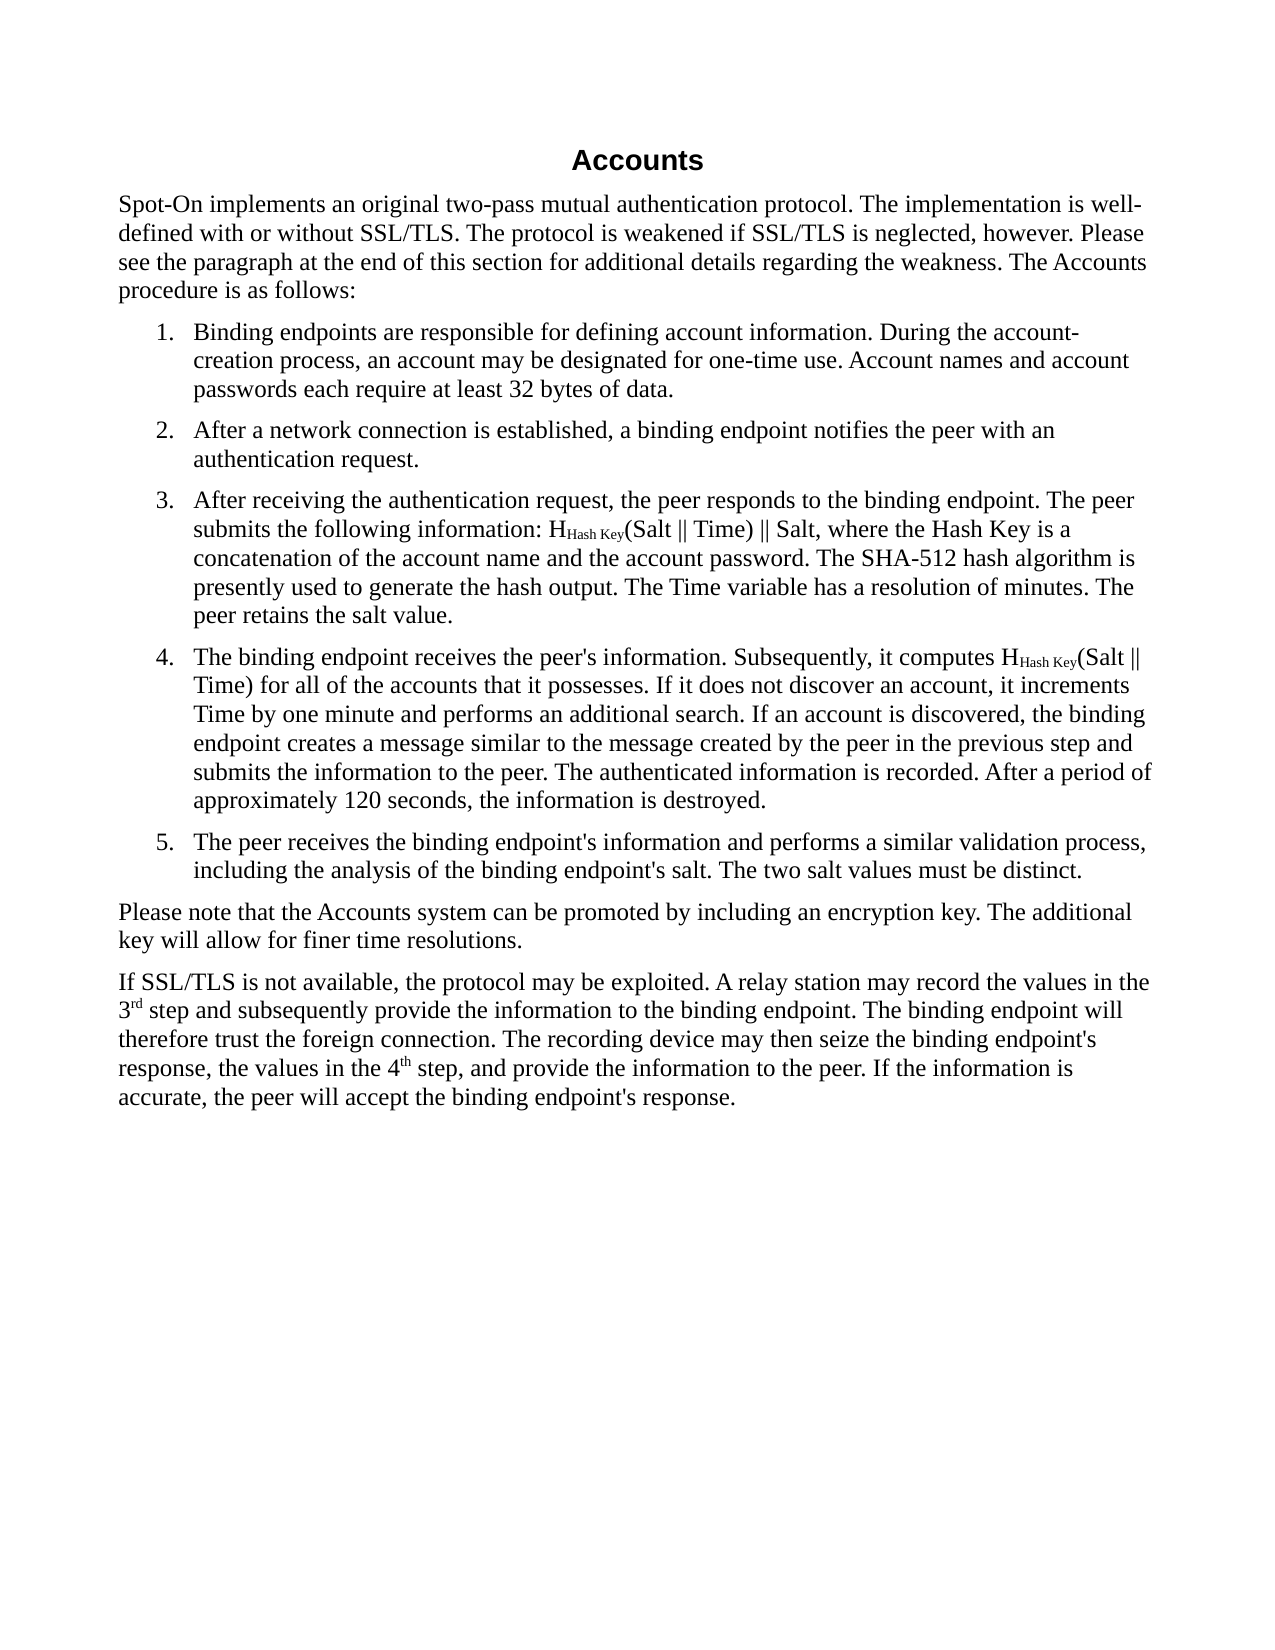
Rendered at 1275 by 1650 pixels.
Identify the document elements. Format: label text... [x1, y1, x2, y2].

subtitle Accounts [118, 143, 1157, 177]
list Binding endpoints are responsible for defining account information. During the account-creation process, an account may be designated for one-time use. Account names and account passwords each require at least 32 bytes of data. [156, 317, 1157, 403]
list The peer receives the binding endpoint's information and performs a similar validation process, including the analysis of the binding endpoint's salt. The two salt values must be distinct. [156, 827, 1157, 884]
list After a network connection is established, a binding endpoint notifies the peer with an authentication request. [156, 415, 1157, 473]
text Spot-On implements an original two-pass mutual authentication protocol. The implementation is well-defined with or without SSL/TLS. The protocol is weakened if SSL/TLS is neglected, however. Please see the paragraph at the end of this section for additional details regarding the weakness. The Accounts procedure is as follows: [118, 189, 1157, 304]
text Please note that the Accounts system can be promoted by including an encryption key. The additional key will allow for finer time resolutions. [118, 897, 1157, 954]
list The binding endpoint receives the peer's information. Subsequently, it computes HHash Key(Salt || Time) for all of the accounts that it possesses. If it does not discover an account, it increments Time by one minute and performs an additional search. If an account is discovered, the binding endpoint creates a message similar to the message created by the peer in the previous step and submits the information to the peer. The authenticated information is recorded. After a period of approximately 120 seconds, the information is destroyed. [156, 642, 1157, 814]
text If SSL/TLS is not available, the protocol may be exploited. A relay station may record the values in the 3rd step and subsequently provide the information to the binding endpoint. The binding endpoint will therefore trust the foreign connection. The recording device may then seize the binding endpoint's response, the values in the 4th step, and provide the information to the peer. If the information is accurate, the peer will accept the binding endpoint's response. [118, 967, 1157, 1110]
list After receiving the authentication request, the peer responds to the binding endpoint. The peer submits the following information: HHash Key(Salt || Time) || Salt, where the Hash Key is a concatenation of the account name and the account password. The SHA-512 hash algorithm is presently used to generate the hash output. The Time variable has a resolution of minutes. The peer retains the salt value. [156, 485, 1157, 629]
